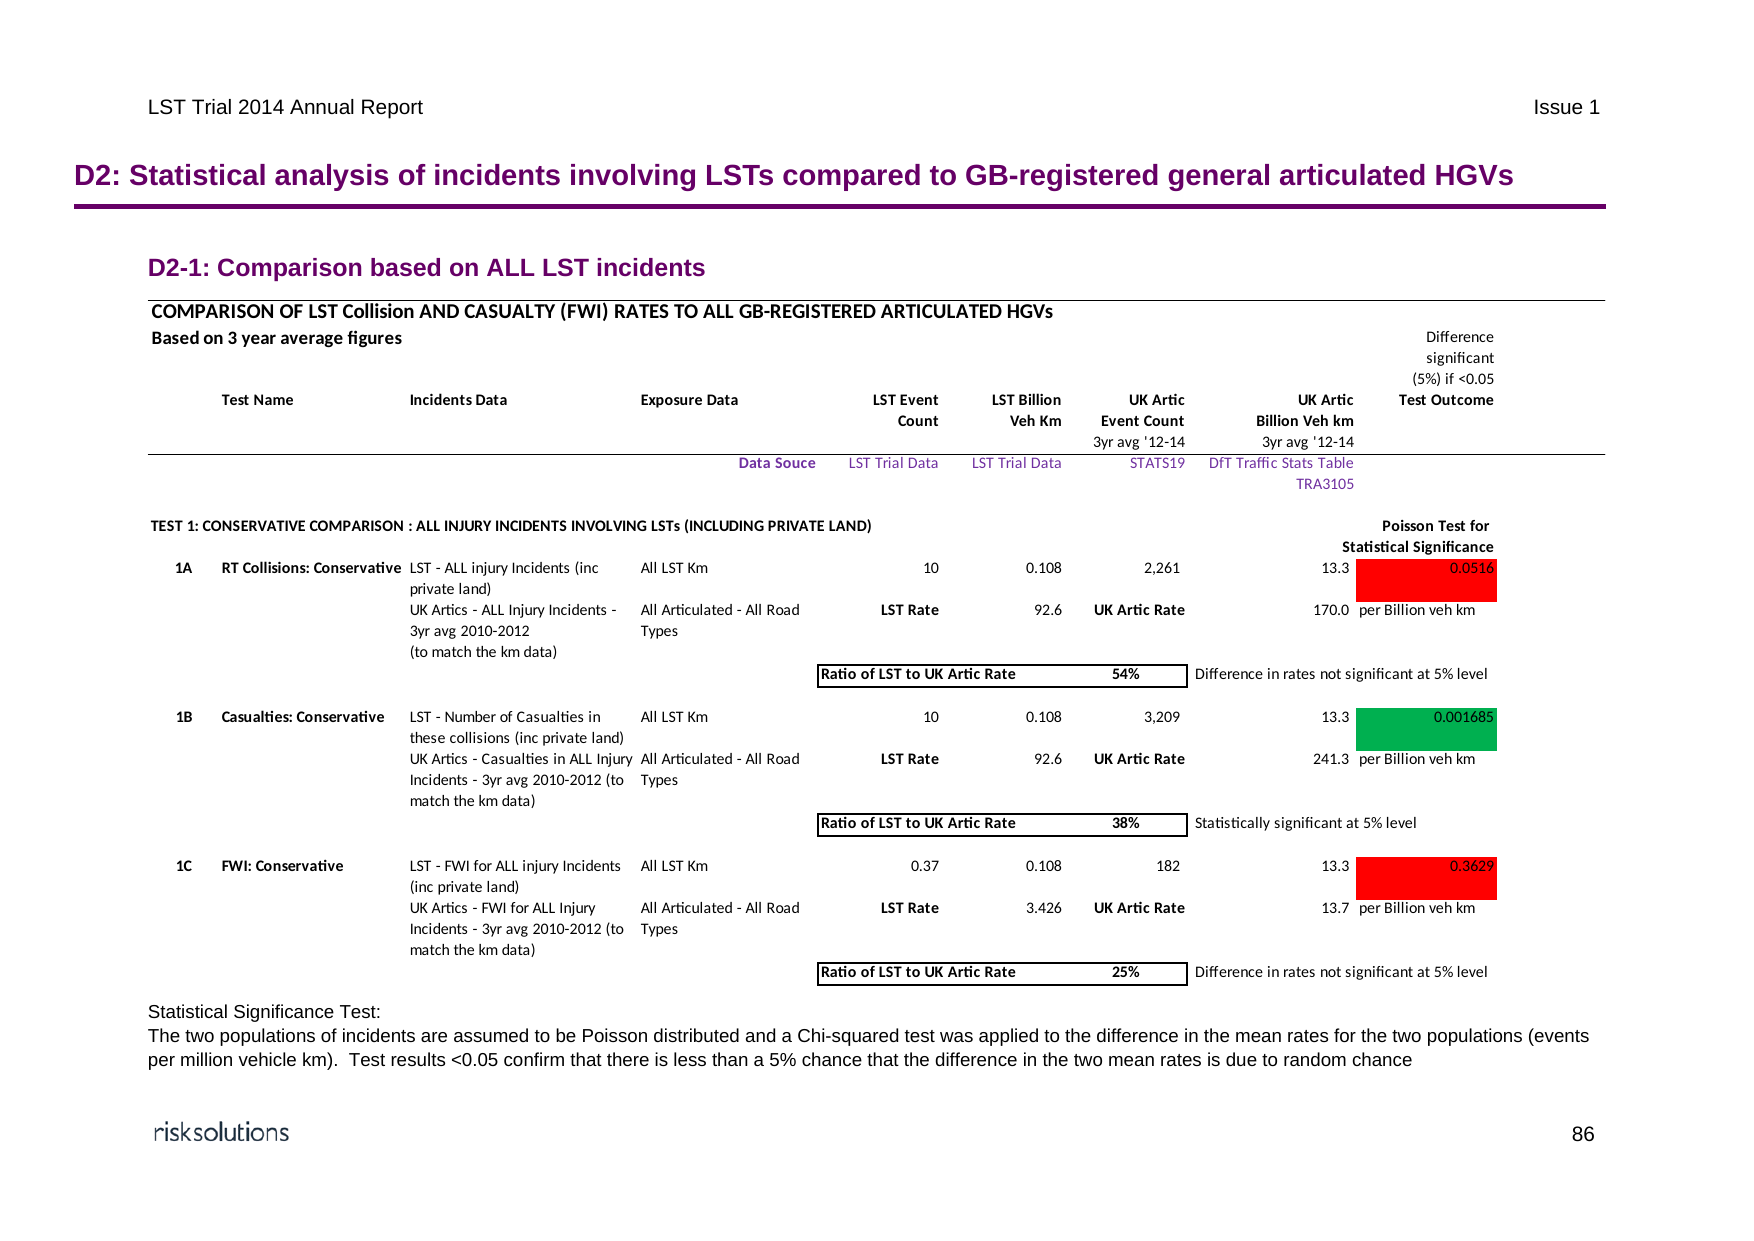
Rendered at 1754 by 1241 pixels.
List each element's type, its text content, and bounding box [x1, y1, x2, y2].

subtitle D2-1: Comparison based on ALL LST incidents [148, 252, 1606, 282]
text Statistical Significance Test: The two populations of incidents are assumed to be Poisson distributed and a Chi-squared test was applied to the difference in the mean rates for the two populations (events per million vehicle km). Test results <0.05 confirm that there is less than a 5% chance that the difference in the two mean rates is due to random chance [148, 1001, 1606, 1070]
subtitle D2: Statistical analysis of incidents involving LSTs compared to GB-registered general articulated HGVs [74, 158, 1606, 204]
